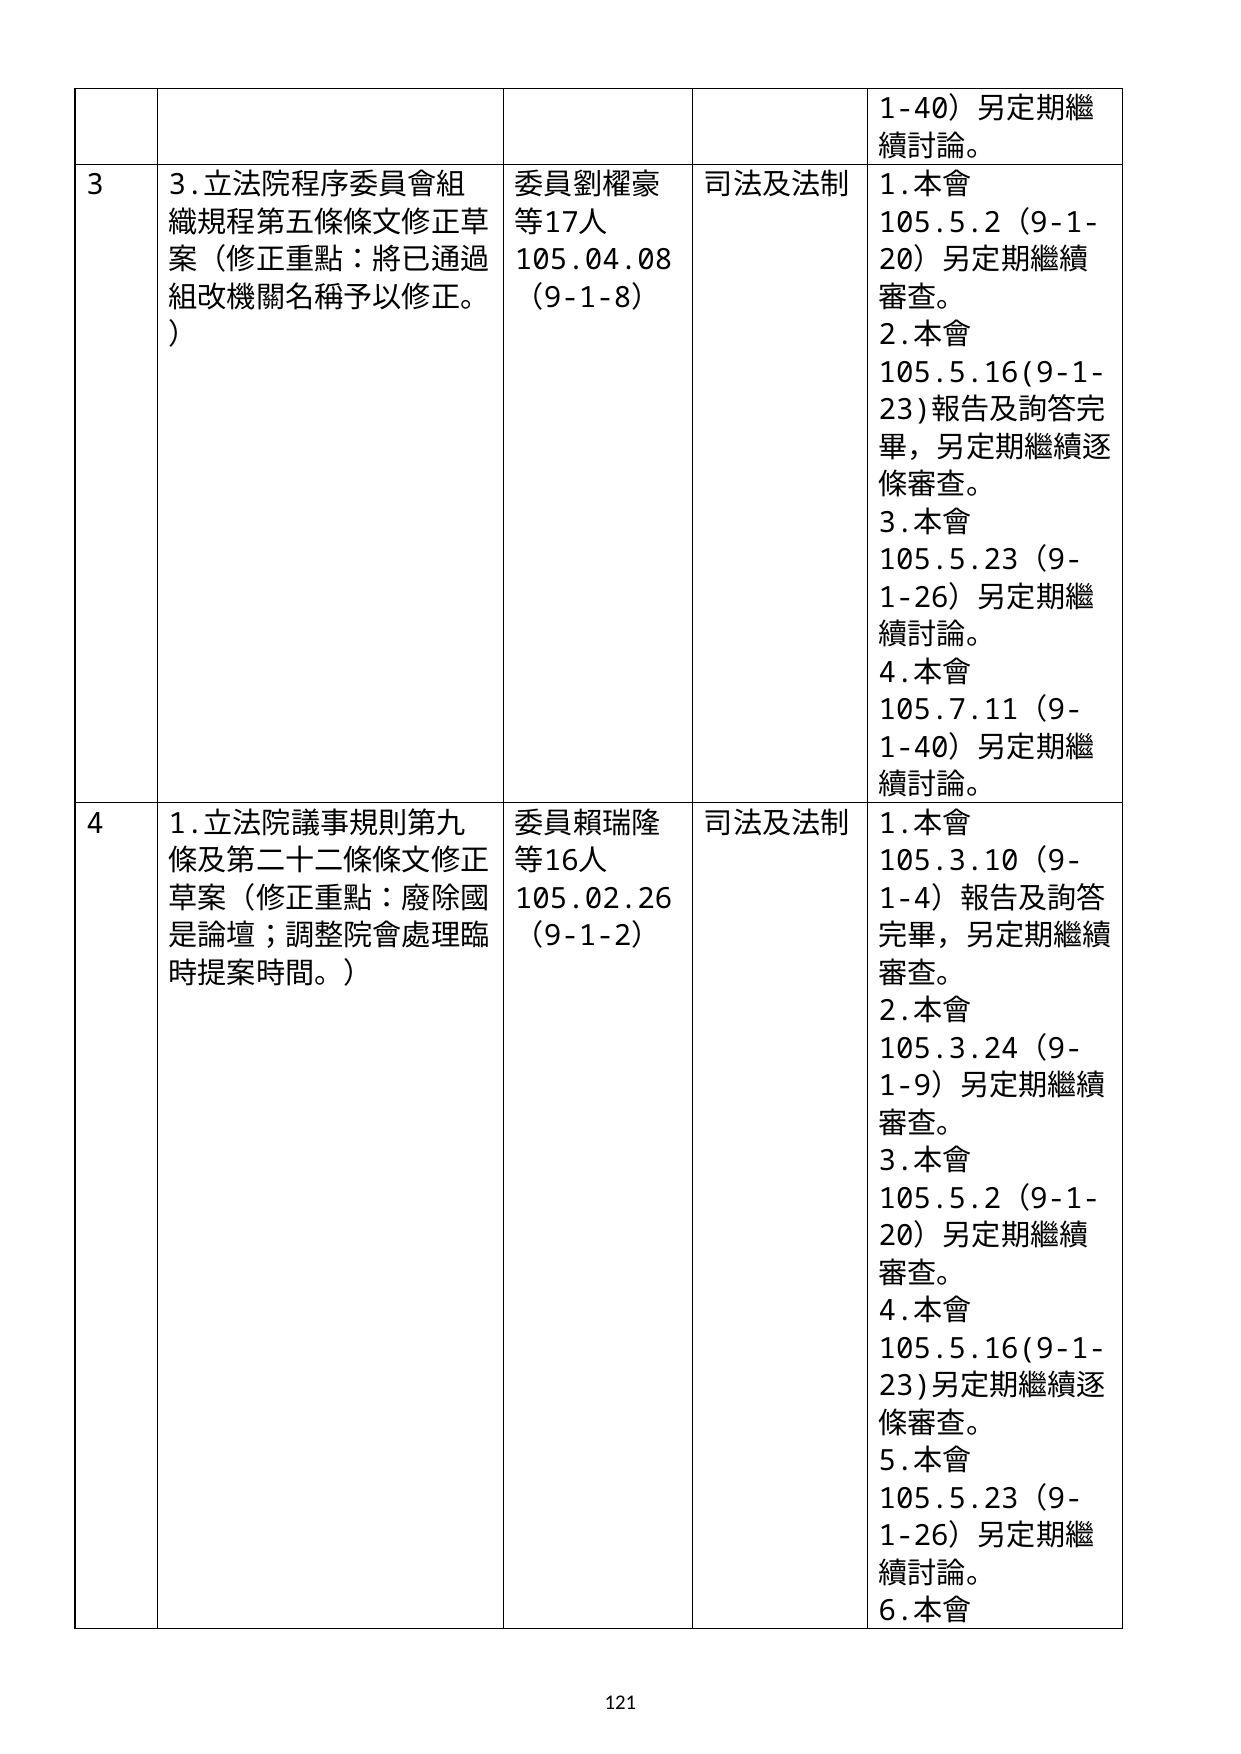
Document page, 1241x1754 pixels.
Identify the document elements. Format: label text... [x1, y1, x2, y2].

table_cell 3.立法院程序委員會組織規程第五條條文修正草案（修正重點：將已通過組改機關名稱予以修正。） [158, 165, 503, 802]
table_cell [693, 89, 867, 164]
table_cell 3 [76, 165, 157, 802]
table_cell 1.立法院議事規則第九條及第二十二條條文修正草案（修正重點：廢除國是論壇；調整院會處理臨時提案時間。） [158, 803, 503, 1628]
table_cell 司法及法制 [693, 165, 867, 802]
table_cell 1.本會105.5.2（9-1-20）另定期繼續審查。 2.本會105.5.16(9-1-23)報告及詢答完畢，另定期繼續逐條審查。 3.本會105.5.23（9-1-26）另定期繼續討論。 4.本會105.7.11（9-1-40）另定期繼續討論。 [868, 165, 1122, 802]
table_cell [504, 89, 692, 164]
table_cell 1-40）另定期繼續討論。 [868, 89, 1122, 164]
table_cell 4 [76, 803, 157, 1628]
table_cell [76, 89, 157, 164]
table_cell 委員劉櫂豪等17人 105.04.08 （9-1-8） [504, 165, 692, 802]
table_cell 司法及法制 [693, 803, 867, 1628]
table_cell 1.本會105.3.10（9-1-4）報告及詢答完畢，另定期繼續審查。 2.本會105.3.24（9-1-9）另定期繼續審查。 3.本會105.5.2（9-1-20）另定期繼續審查。 4.本會105.5.16(9-1-23)另定期繼續逐條審查。 5.本會105.5.23（9-1-26）另定期繼續討論。 6.本會 [868, 803, 1122, 1628]
table_cell [158, 89, 503, 164]
table_cell 委員賴瑞隆等16人 105.02.26 （9-1-2） [504, 803, 692, 1628]
